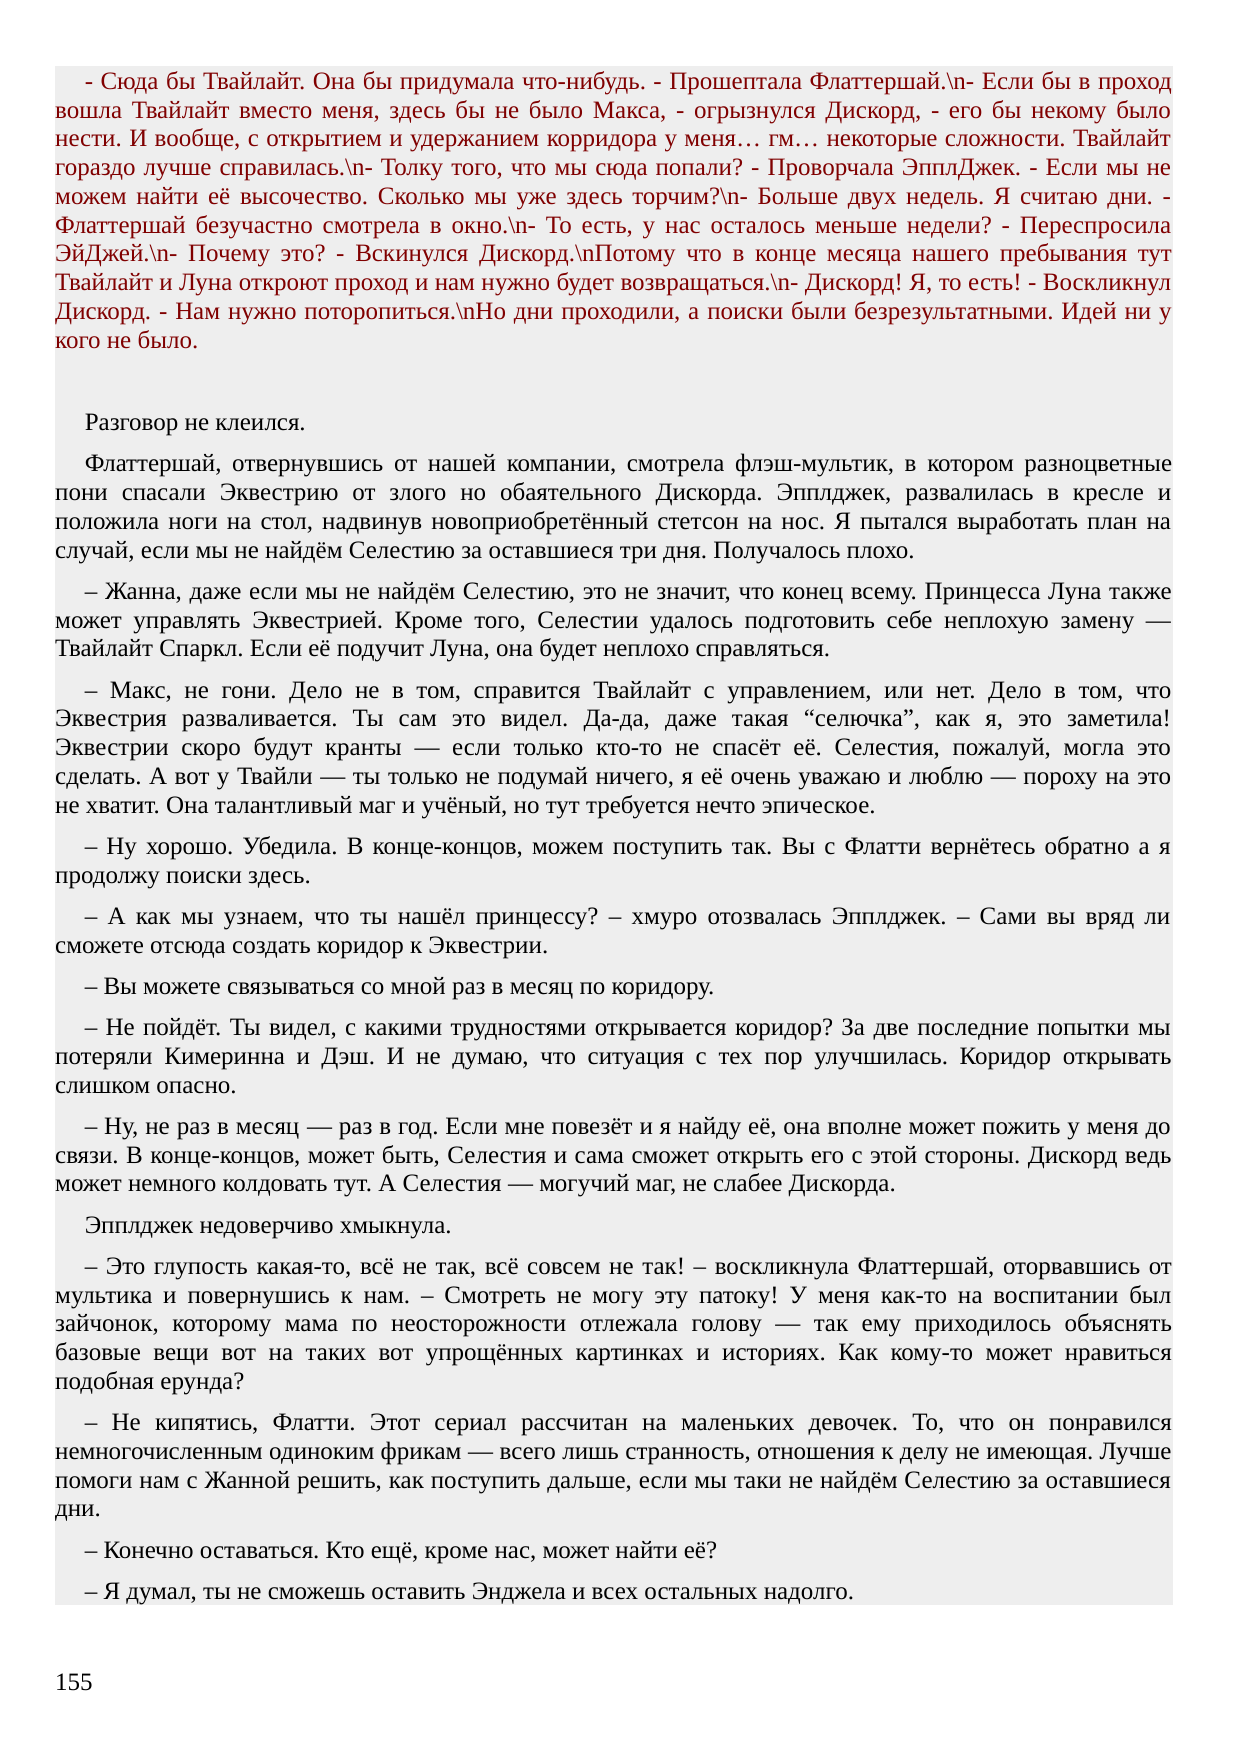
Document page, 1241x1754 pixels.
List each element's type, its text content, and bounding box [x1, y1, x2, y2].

text - Сюда бы Твайлайт. Она бы придумала что-нибудь. - Прошептала Флаттершай.\n- Если бы в проход вошла Твайлайт вместо меня, здесь бы не было Макса, - огрызнулся Дискорд, - его бы некому было нести. И вообще, с открытием и удержанием корридора у меня… гм… некоторые сложности. Твайлайт гораздо лучше справилась.\n- Толку того, что мы сюда попали? - Проворчала ЭпплДжек. - Если мы не можем найти её высочество. Сколько мы уже здесь торчим?\n- Больше двух недель. Я считаю дни. - Флаттершай безучастно смотрела в окно.\n- То есть, у нас осталось меньше недели? - Переспросила ЭйДжей.\n- Почему это? - Вскинулся Дискорд.\nПотому что в конце месяца нашего пребывания тут Твайлайт и Луна откроют проход и нам нужно будет возвращаться.\n- Дискорд! Я, то есть! - Воскликнул Дискорд. - Нам нужно поторопиться.\nНо дни проходили, а поиски были безрезультатными. Идей ни у кого не было. [55, 66, 1173, 353]
text Эпплджек недоверчиво хмыкнула. [55, 1210, 1173, 1238]
text – А как мы узнаем, что ты нашёл принцессу? – хмуро отозвалась Эпплджек. – Сами вы вряд ли сможете отсюда создать коридор к Эквестрии. [55, 901, 1173, 958]
text – Я думал, ты не сможешь оставить Энджела и всех остальных надолго. [55, 1576, 1173, 1605]
text – Не кипятись, Флатти. Этот сериал рассчитан на маленьких девочек. То, что он понравился немногочисленным одиноким фрикам — всего лишь странность, отношения к делу не имеющая. Лучше помоги нам с Жанной решить, как поступить дальше, если мы таки не найдём Селестию за оставшиеся дни. [55, 1407, 1173, 1522]
text Флаттершай, отвернувшись от нашей компании, смотрела флэш-мультик, в котором разноцветные пони спасали Эквестрию от злого но обаятельного Дискорда. Эпплджек, развалилась в кресле и положила ноги на стол, надвинув новоприобретённый стетсон на нос. Я пытался выработать план на случай, если мы не найдём Селестию за оставшиеся три дня. Получалось плохо. [55, 448, 1173, 563]
text – Конечно оставаться. Кто ещё, кроме нас, может найти её? [55, 1535, 1173, 1563]
text Разговор не клеился. [55, 407, 1173, 436]
text – Вы можете связываться со мной раз в месяц по коридору. [55, 971, 1173, 1000]
text – Жанна, даже если мы не найдём Селестию, это не значит, что конец всему. Принцесса Луна также может управлять Эквестрией. Кроме того, Селестии удалось подготовить себе неплохую замену — Твайлайт Спаркл. Если её подучит Луна, она будет неплохо справляться. [55, 576, 1173, 662]
text – Макс, не гони. Дело не в том, справится Твайлайт с управлением, или нет. Дело в том, что Эквестрия разваливается. Ты сам это видел. Да-да, даже такая “селючка”, как я, это заметила! Эквестрии скоро будут кранты — если только кто-то не спасёт её. Селестия, пожалуй, могла это сделать. А вот у Твайли — ты только не подумай ничего, я её очень уважаю и люблю — пороху на это не хватит. Она талантливый маг и учёный, но тут требуется нечто эпическое. [55, 675, 1173, 818]
text – Ну хорошо. Убедила. В конце-концов, можем поступить так. Вы с Флатти вернётесь обратно а я продолжу поиски здесь. [55, 831, 1173, 888]
text – Это глупость какая-то, всё не так, всё совсем не так! – воскликнула Флаттершай, оторвавшись от мультика и повернушись к нам. – Смотреть не могу эту патоку! У меня как-то на воспитании был зайчонок, которому мама по неосторожности отлежала голову — так ему приходилось объяснять базовые вещи вот на таких вот упрощённых картинках и историях. Как кому-то может нравиться подобная ерунда? [55, 1251, 1173, 1395]
text – Ну, не раз в месяц — раз в год. Если мне повезёт и я найду её, она вполне может пожить у меня до связи. В конце-концов, может быть, Селестия и сама сможет открыть его с этой стороны. Дискорд ведь может немного колдовать тут. А Селестия — могучий маг, не слабее Дискорда. [55, 1111, 1173, 1197]
text – Не пойдёт. Ты видел, с какими трудностями открывается коридор? За две последние попытки мы потеряли Кимеринна и Дэш. И не думаю, что ситуация с тех пор улучшилась. Коридор открывать слишком опасно. [55, 1012, 1173, 1098]
